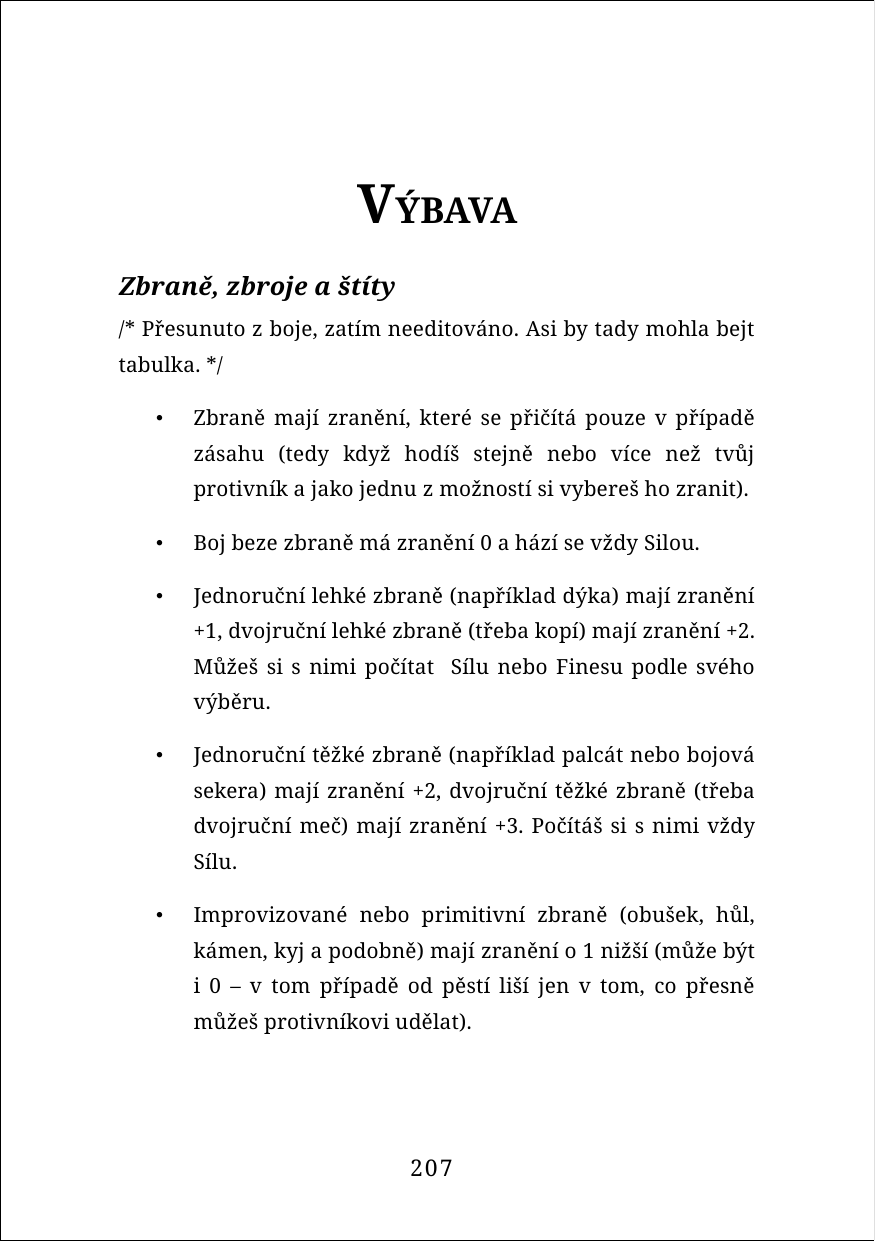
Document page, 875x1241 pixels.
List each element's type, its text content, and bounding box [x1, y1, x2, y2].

list Boj beze zbraně má zranění 0 a hází se vždy Silou. [156, 528, 756, 556]
list Improvizované nebo primitivní zbraně (obušek, hůl, kámen, kyj a podobně) mají zranění o 1 nižší (může být i 0 – v tom případě od pěstí liší jen v tom, co přesně můžeš protivníkovi udělat). [156, 900, 756, 1035]
list Jednoruční těžké zbraně (například palcát nebo bojová sekera) mají zranění +2, dvojruční těžké zbraně (třeba dvojruční meč) mají zranění +3. Počítáš si s nimi vždy Sílu. [156, 741, 756, 876]
subtitle Zbraně, zbroje a štíty [118, 269, 756, 303]
list Zbraně mají zranění, které se přičítá pouze v případě zásahu (tedy když hodíš stejně nebo více než tvůj protivník a jako jednu z možností si vybereš ho zranit). [156, 403, 756, 503]
text /* Přesunuto z boje, zatím needitováno. Asi by tady mohla bejt tabulka. */ [118, 314, 756, 378]
list Jednoruční lehké zbraně (například dýka) mají zranění +1, dvojruční lehké zbraně (třeba kopí) mají zranění +2. Můžeš si s nimi počítat Sílu nebo Finesu podle svého výběru. [156, 581, 756, 716]
subtitle Výbava [118, 166, 756, 239]
